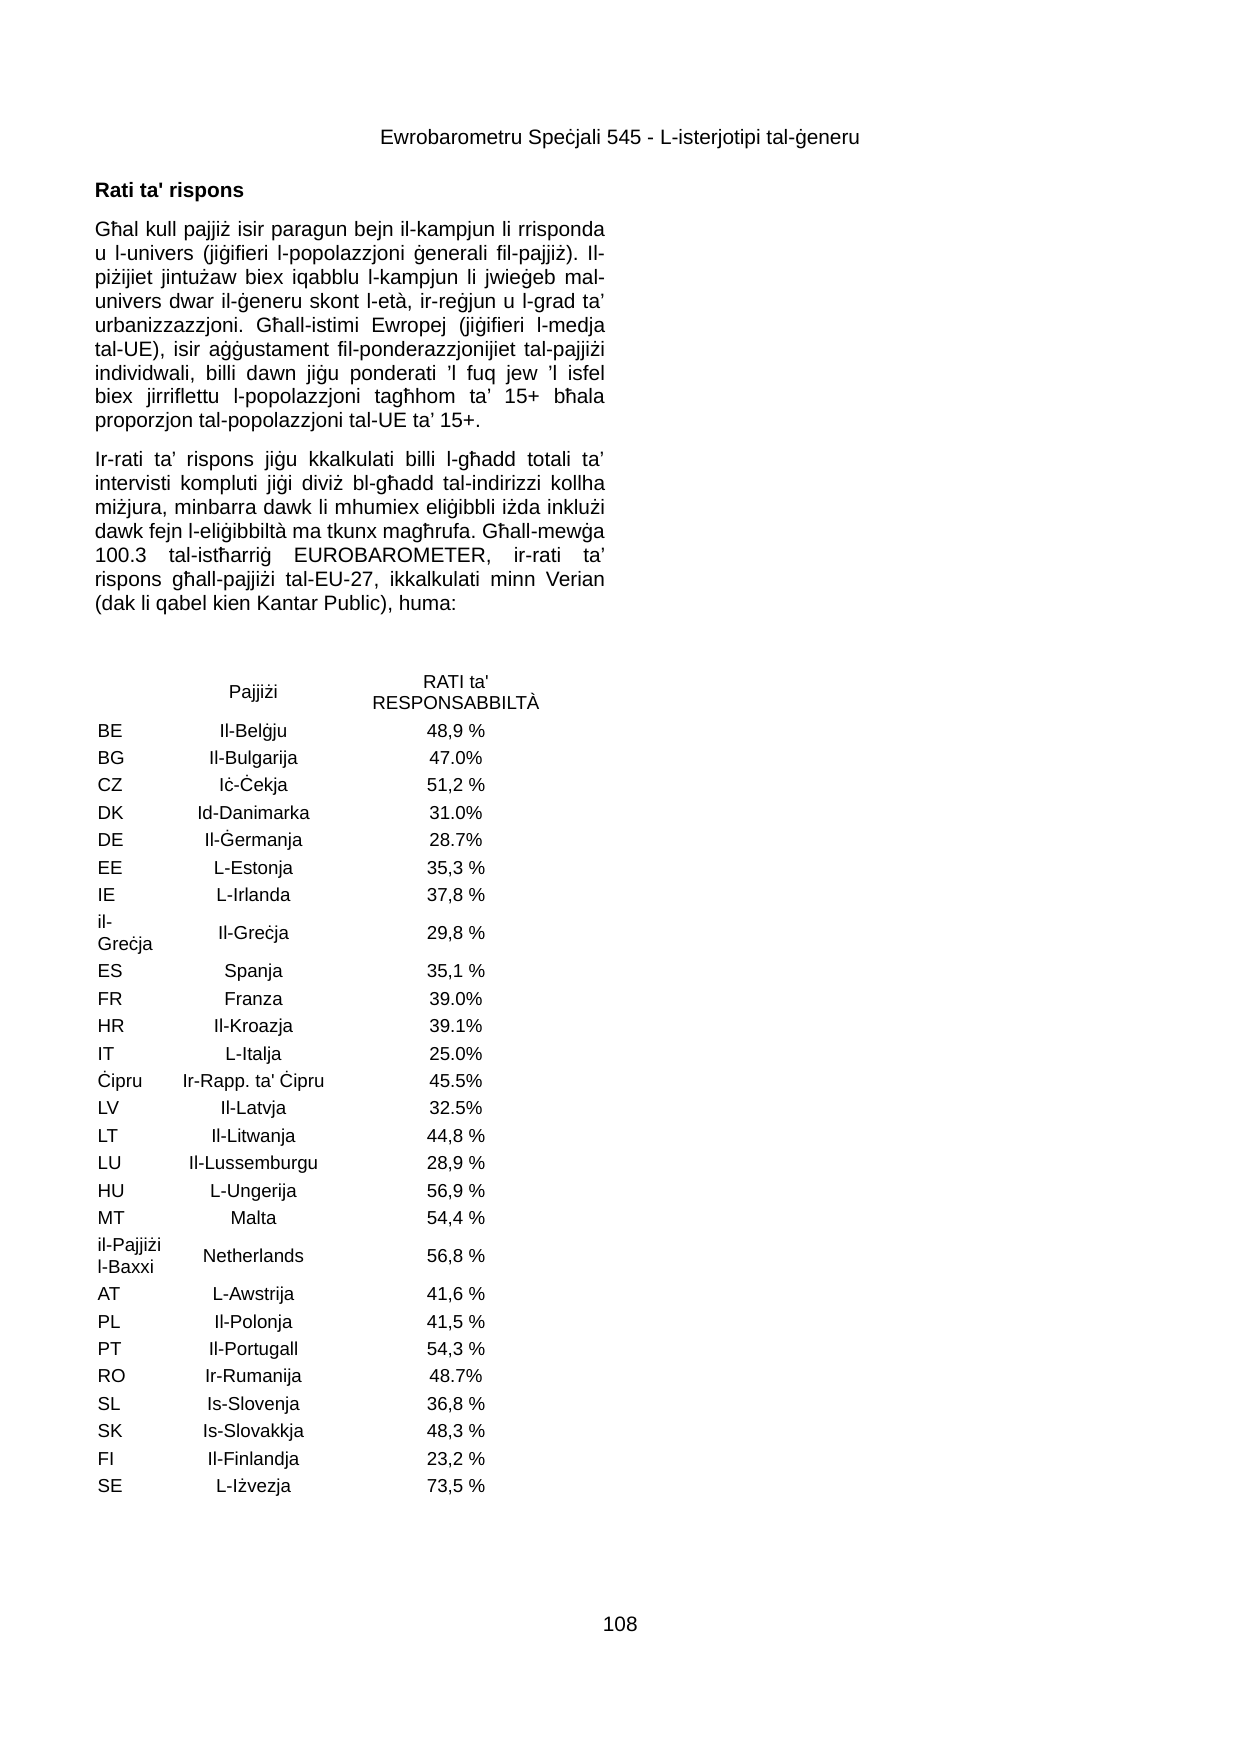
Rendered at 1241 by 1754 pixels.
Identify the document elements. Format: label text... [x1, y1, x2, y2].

table_cell EE [95, 854, 167, 881]
table_cell CZ [95, 771, 167, 799]
table_cell il-Pajjiżi l-Baxxi [95, 1231, 167, 1280]
table_cell L-Italja [168, 1040, 339, 1067]
table_cell AT [95, 1280, 167, 1308]
table_cell 36,8 % [339, 1390, 573, 1417]
table_cell 41,6 % [339, 1280, 573, 1308]
table_cell IT [95, 1040, 167, 1067]
table_header RATI ta' RESPONSABBILTÀ [339, 668, 573, 717]
table_cell SK [95, 1417, 167, 1444]
table_cell LV [95, 1094, 167, 1122]
table_cell Ir-Rapp. ta' Ċipru [168, 1067, 339, 1094]
table_cell MT [95, 1204, 167, 1231]
table_cell Il-Bulgarija [168, 744, 339, 771]
table_cell Malta [168, 1204, 339, 1231]
table_cell 23,2 % [339, 1445, 573, 1472]
table_cell 48,9 % [339, 717, 573, 744]
table_cell ES [95, 957, 167, 985]
table_cell 25.0% [339, 1040, 573, 1067]
table_cell il-Greċja [95, 908, 167, 957]
table_cell HU [95, 1176, 167, 1204]
table_cell L-Ungerija [168, 1176, 339, 1204]
table_cell Is-Slovenja [168, 1390, 339, 1417]
table_cell L-Iżvezja [168, 1472, 339, 1499]
table_cell DK [95, 799, 167, 826]
text Rati ta' rispons [94, 178, 605, 202]
table_cell 35,3 % [339, 854, 573, 881]
table_cell 56,8 % [339, 1231, 573, 1280]
table_cell Il-Latvja [168, 1094, 339, 1122]
table_cell 73,5 % [339, 1472, 573, 1499]
table_cell 39.1% [339, 1012, 573, 1039]
table_cell DE [95, 826, 167, 853]
table_cell SL [95, 1390, 167, 1417]
table_cell Id-Danimarka [168, 799, 339, 826]
table_cell BE [95, 717, 167, 744]
table_cell 54,4 % [339, 1204, 573, 1231]
table_cell 37,8 % [339, 881, 573, 908]
table_cell 47.0% [339, 744, 573, 771]
table_header [95, 668, 167, 717]
table_cell 48.7% [339, 1363, 573, 1390]
table_cell 28.7% [339, 826, 573, 853]
table_cell HR [95, 1012, 167, 1039]
table_cell 51,2 % [339, 771, 573, 799]
table_cell Franza [168, 985, 339, 1012]
table_cell Netherlands [168, 1231, 339, 1280]
table_cell BG [95, 744, 167, 771]
text Għal kull pajjiż isir paragun bejn il-kampjun li rrisponda u l-univers (jiġifieri l-popolazzjoni ġenerali fil-pajjiż). Il-piżijiet jintużaw biex iqabblu l-kampjun li jwieġeb mal-univers dwar il-ġeneru skont l-età, ir-reġjun u l-grad ta’ urbanizzazzjoni. Għall-istimi Ewropej (jiġifieri l-medja tal-UE), isir aġġustament fil-ponderazzjonijiet tal-pajjiżi individwali, billi dawn jiġu ponderati ’l fuq jew ’l isfel biex jirriflettu l-popolazzjoni tagħhom ta’ 15+ bħala proporzjon tal-popolazzjoni tal-UE ta’ 15+. [94, 217, 605, 432]
table_cell L-Irlanda [168, 881, 339, 908]
table_cell SE [95, 1472, 167, 1499]
table_cell Il-Litwanja [168, 1122, 339, 1149]
table_cell 28,9 % [339, 1149, 573, 1176]
table_cell L-Estonja [168, 854, 339, 881]
table_cell Il-Lussemburgu [168, 1149, 339, 1176]
table_cell Il-Belġju [168, 717, 339, 744]
table_cell LU [95, 1149, 167, 1176]
table_cell Il-Polonja [168, 1308, 339, 1335]
table_cell FI [95, 1445, 167, 1472]
table_cell 54,3 % [339, 1335, 573, 1362]
table_cell 29,8 % [339, 908, 573, 957]
table_cell Ir-Rumanija [168, 1363, 339, 1390]
table_cell IE [95, 881, 167, 908]
text Ir-rati ta’ rispons jiġu kkalkulati billi l-għadd totali ta’ intervisti kompluti jiġi diviż bl-għadd tal-indirizzi kollha miżjura, minbarra dawk li mhumiex eliġibbli iżda inklużi dawk fejn l-eliġibbiltà ma tkunx magħrufa. Għall-mewġa 100.3 tal-istħarriġ EUROBAROMETER, ir-rati ta’ rispons għall-pajjiżi tal-EU-27, ikkalkulati minn Verian (dak li qabel kien Kantar Public), huma: [94, 447, 605, 614]
table_cell 35,1 % [339, 957, 573, 985]
table_cell Spanja [168, 957, 339, 985]
table_cell Ċipru [95, 1067, 167, 1094]
table_cell PL [95, 1308, 167, 1335]
table_cell Il-Greċja [168, 908, 339, 957]
table_cell 45.5% [339, 1067, 573, 1094]
table_cell L-Awstrija [168, 1280, 339, 1308]
table_cell PT [95, 1335, 167, 1362]
table_cell 32.5% [339, 1094, 573, 1122]
table_cell Il-Kroazja [168, 1012, 339, 1039]
table_cell FR [95, 985, 167, 1012]
table_cell Is-Slovakkja [168, 1417, 339, 1444]
table_cell 41,5 % [339, 1308, 573, 1335]
table_header Pajjiżi [168, 668, 339, 717]
table_cell Il-Ġermanja [168, 826, 339, 853]
table_cell LT [95, 1122, 167, 1149]
table_cell 56,9 % [339, 1176, 573, 1204]
table_cell 48,3 % [339, 1417, 573, 1444]
table_cell 31.0% [339, 799, 573, 826]
table_cell RO [95, 1363, 167, 1390]
table_cell Iċ-Ċekja [168, 771, 339, 799]
table_cell 39.0% [339, 985, 573, 1012]
table_cell Il-Finlandja [168, 1445, 339, 1472]
table_cell Il-Portugall [168, 1335, 339, 1362]
table_cell 44,8 % [339, 1122, 573, 1149]
